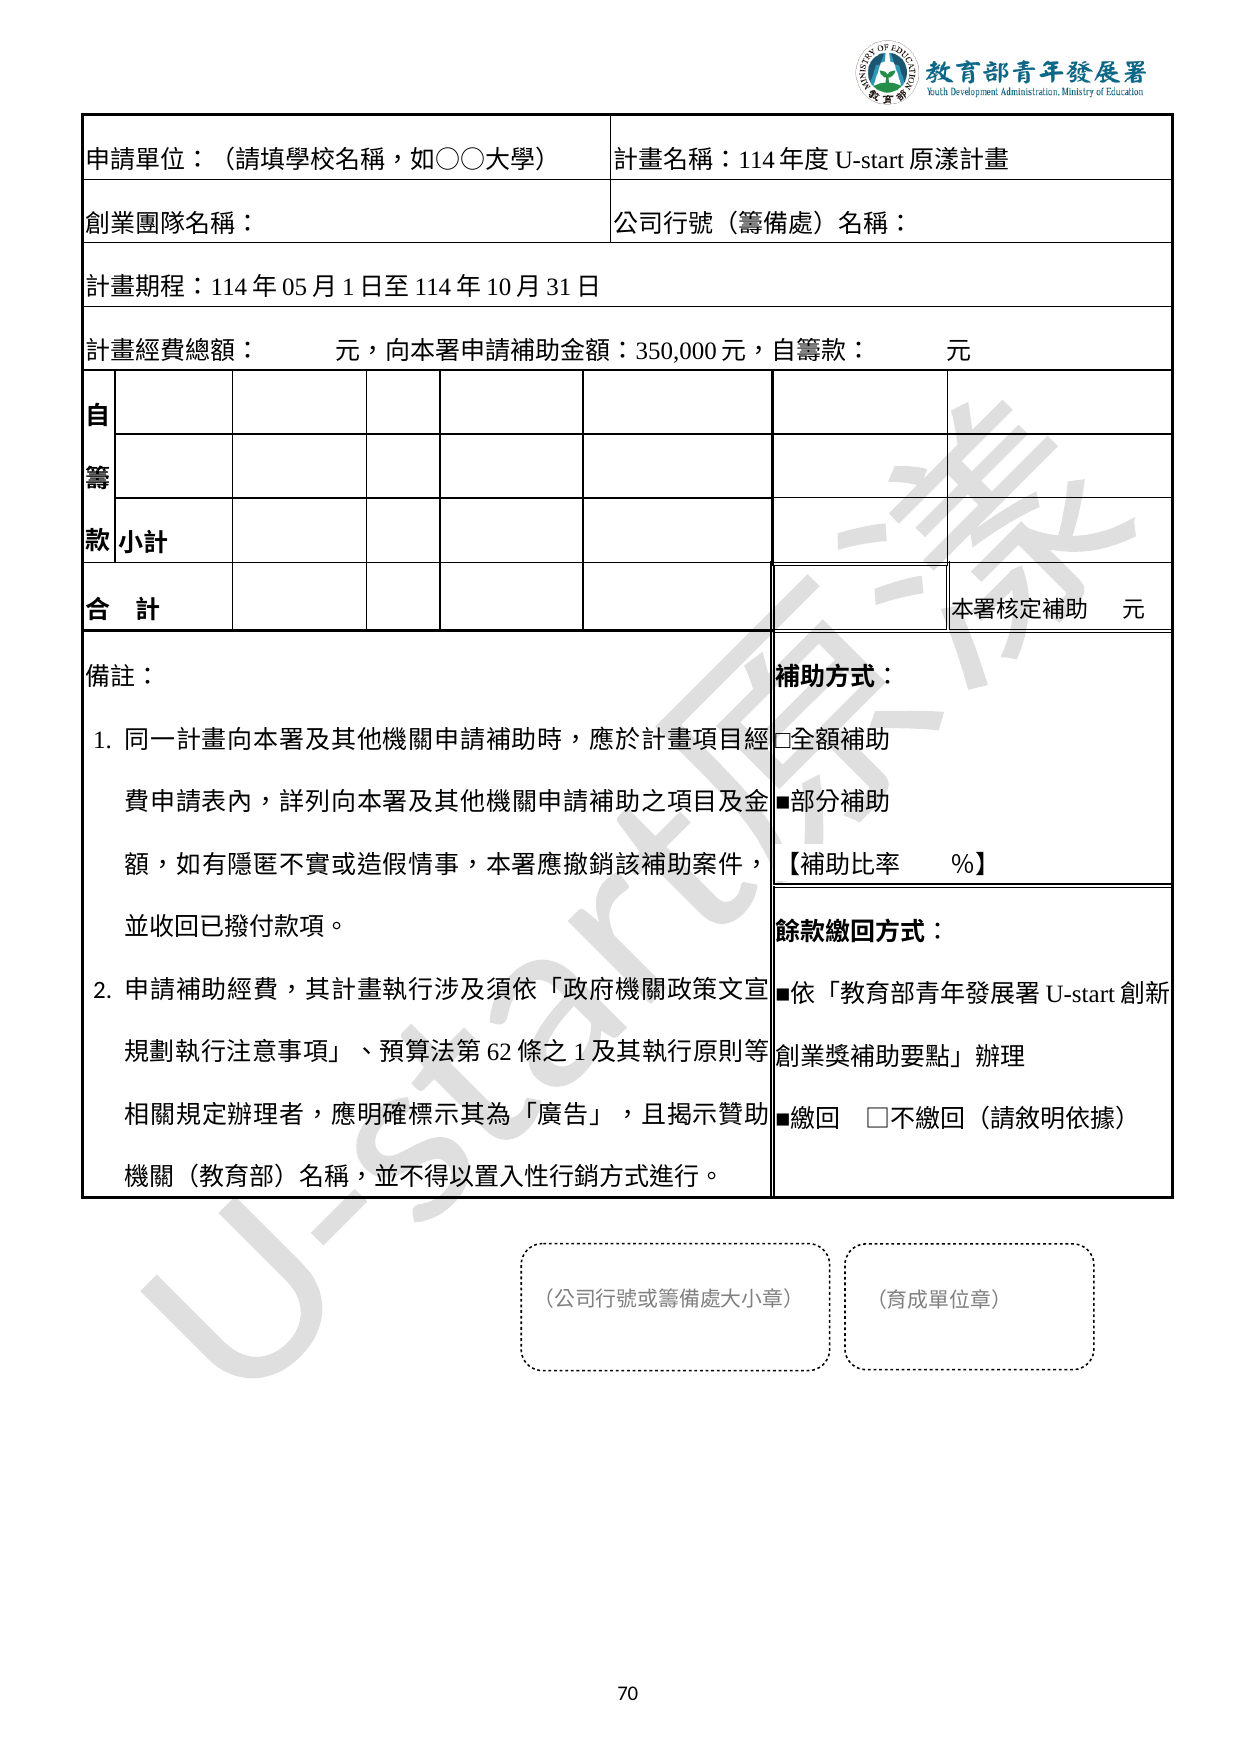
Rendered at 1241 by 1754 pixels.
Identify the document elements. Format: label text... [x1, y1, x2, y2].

table_cell [927, 477, 947, 497]
table_cell [584, 499, 771, 561]
table_cell [441, 435, 582, 497]
table_cell [441, 563, 582, 628]
table_cell [233, 563, 366, 628]
table_cell [1009, 435, 1171, 497]
table_header 計畫名稱：114年度U-start原漾計畫 [611, 116, 1171, 178]
table_cell [948, 498, 977, 534]
table_cell [774, 435, 947, 497]
table_cell 本署核定補助 元 [950, 563, 1171, 628]
table_cell [441, 371, 582, 433]
table_cell [1004, 546, 1033, 561]
table_cell [367, 435, 439, 497]
table_cell [984, 498, 1021, 522]
table_cell [233, 435, 366, 497]
table_cell [367, 563, 439, 628]
table_cell 計畫經費總額： 元，向本署申請補助金額：350,000元，自籌款： 元 [84, 307, 1171, 369]
table_cell 小計 [116, 499, 232, 561]
table_cell [233, 371, 366, 433]
table_cell 公司行號（籌備處）名稱： [611, 180, 1171, 242]
table_cell [948, 435, 957, 453]
table_cell 合 計 [84, 563, 232, 628]
table_cell [948, 476, 957, 494]
table_cell 自籌款 [84, 371, 114, 561]
table_cell [774, 371, 947, 433]
table_cell [584, 435, 771, 497]
table_cell [774, 498, 947, 561]
table_cell 補助方式： □全額補助 ■部分補助 【補助比率 ％】 [775, 633, 1171, 883]
table_cell [367, 499, 439, 561]
table_cell [948, 498, 1065, 561]
table_cell [233, 499, 366, 561]
table_cell 餘款繳回方式： ■依「教育部青年發展署U-start創新創業獎補助要點」辦理 ■繳回 □不繳回（請敘明依據） [775, 888, 1171, 1196]
table_cell [775, 566, 946, 628]
table_cell [584, 563, 770, 628]
table_cell 創業團隊名稱： [84, 180, 610, 242]
table_cell [963, 435, 1007, 470]
table_cell [983, 435, 1047, 490]
table_cell [116, 371, 232, 433]
table_cell [1052, 498, 1171, 561]
table_cell [584, 371, 771, 433]
table_cell [441, 499, 582, 561]
table_cell 計畫期程：114年05月1日至114年10月31日 [84, 243, 1171, 306]
table_cell [948, 371, 1171, 433]
table_header 申請單位：（請填學校名稱，如○○大學） [84, 116, 610, 178]
table_cell 備註： 同一計畫向本署及其他機關申請補助時，應於計畫項目經費申請表內，詳列向本署及其他機關申請補助之項目及金額，如有隱匿不實或造假情事，本署應撤銷該補助案件，並收回已撥付款項。 申請補助經費，其計畫執行涉及須依「政府機關政策文宣規劃執行注意事項」、預算法第62條之1及其執行原則等相關規定辦理者，應明確標示其為「廣告」，且揭示贊助機關（教育部）名稱，並不得以置入性行銷方式進行。 [84, 632, 770, 1196]
table_cell [116, 435, 232, 497]
table_cell [367, 371, 439, 433]
